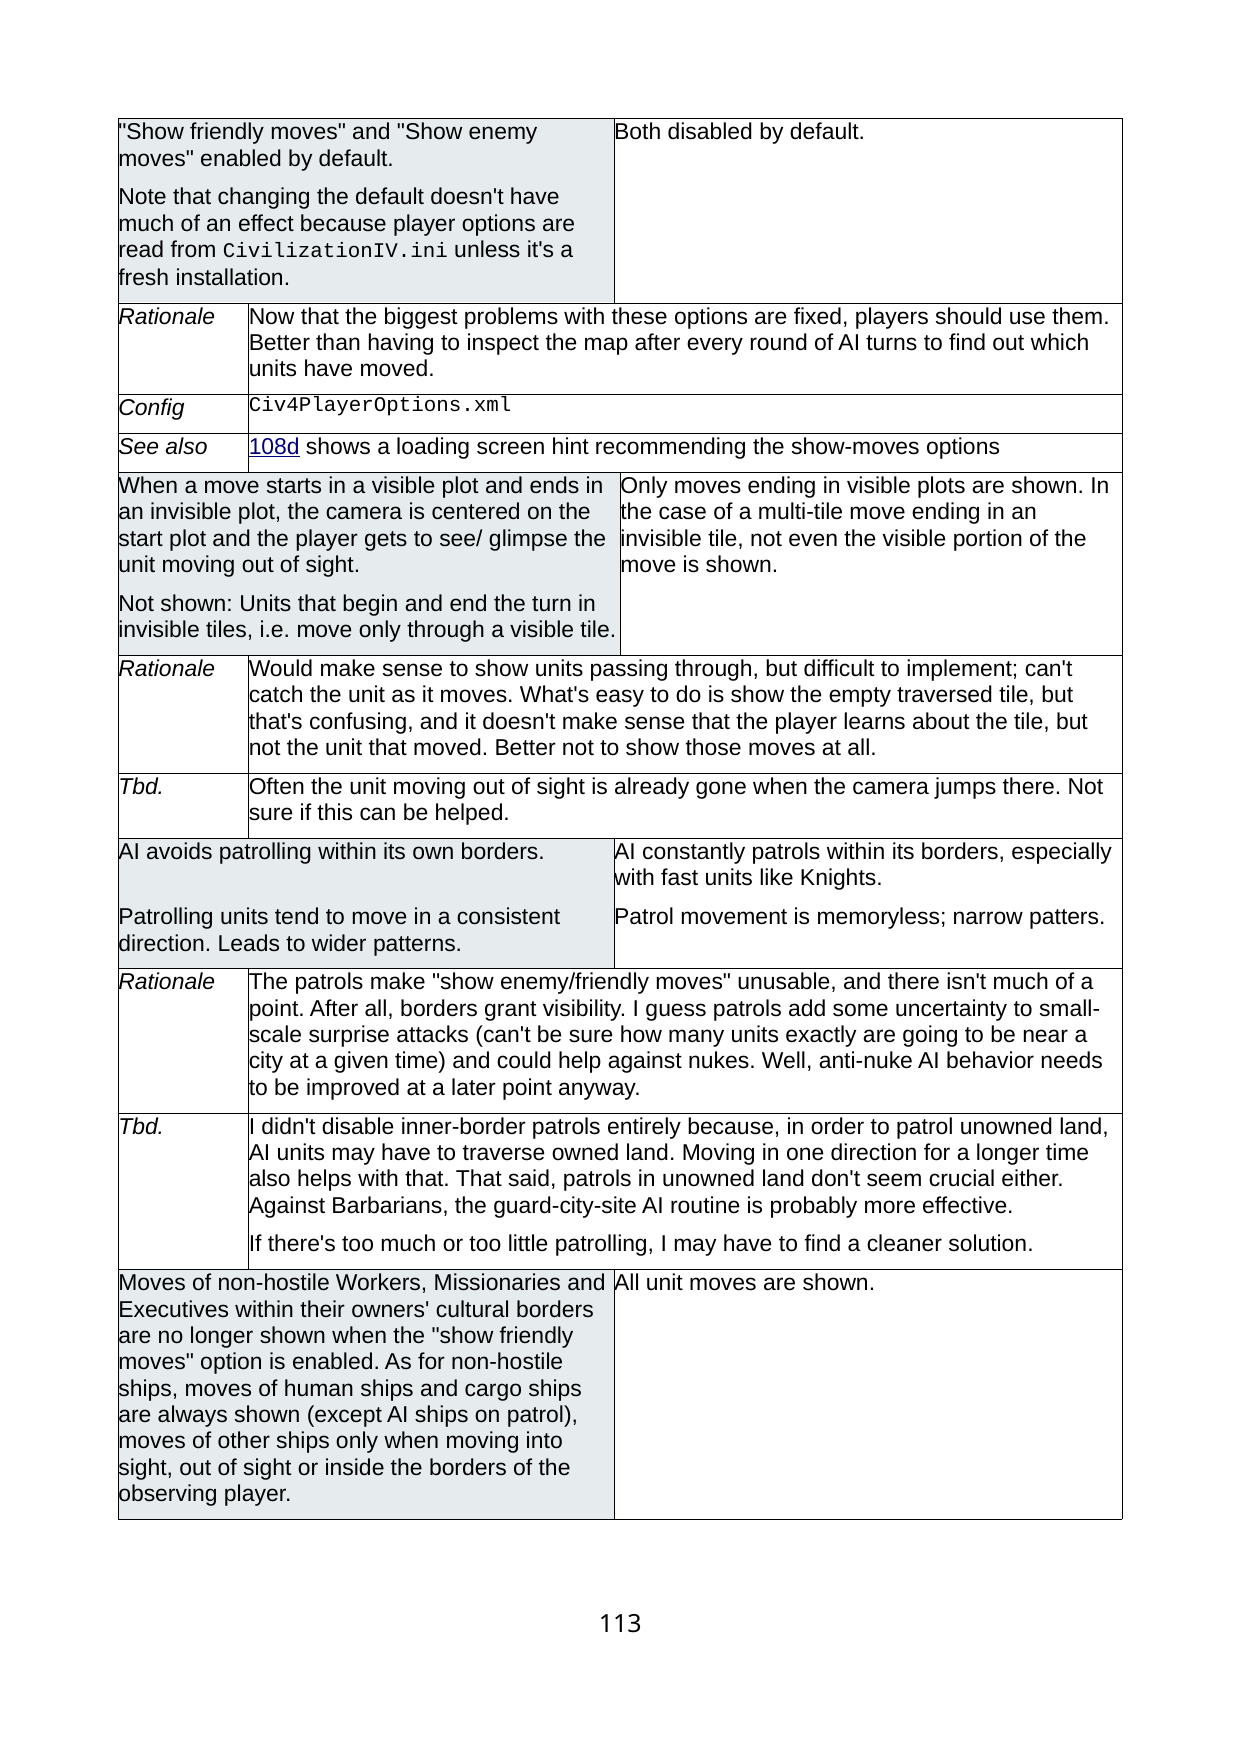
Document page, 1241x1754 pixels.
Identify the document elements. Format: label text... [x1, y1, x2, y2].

table_cell AI constantly patrols within its borders, especially with fast units like Knights. Patrol movement is memoryless; narrow patters. [615, 839, 1122, 968]
table_cell 108d shows a loading screen hint recommending the show-moves options [249, 434, 1122, 472]
table_cell Both disabled by default. [615, 119, 1122, 302]
table_cell Now that the biggest problems with these options are fixed, players should use them. Better than having to inspect the map after every round of AI turns to find out which units have moved. [249, 304, 1122, 394]
table_cell Config [119, 395, 248, 433]
table_cell When a move starts in a visible plot and ends in an invisible plot, the camera is centered on the start plot and the player gets to see/ glimpse the unit moving out of sight. Not shown: Units that begin and end the turn in invisible tiles, i.e. move only through a visible tile. [119, 473, 620, 655]
table_cell Rationale [119, 304, 248, 394]
table_cell See also [119, 434, 248, 472]
table_cell Civ4PlayerOptions.xml [249, 395, 1122, 433]
table_cell Only moves ending in visible plots are shown. In the case of a multi-tile move ending in an invisible tile, not even the visible portion of the move is shown. [621, 473, 1122, 655]
table_cell Would make sense to show units passing through, but difficult to implement; can't catch the unit as it moves. What's easy to do is show the empty traversed tile, but that's confusing, and it doesn't make sense that the player learns about the tile, but not the unit that moved. Better not to show those moves at all. [249, 656, 1122, 773]
table_cell All unit moves are shown. [615, 1270, 1122, 1519]
table_cell I didn't disable inner-border patrols entirely because, in order to patrol unowned land, AI units may have to traverse owned land. Moving in one direction for a longer time also helps with that. That said, patrols in unowned land don't seem crucial either. Against Barbarians, the guard-city-site AI routine is probably more effective. If there's too much or too little patrolling, I may have to find a cleaner solution. [249, 1114, 1122, 1269]
table_cell Tbd. [119, 1114, 248, 1269]
table_cell "Show friendly moves" and "Show enemy moves" enabled by default. Note that changing the default doesn't have much of an effect because player options are read from CivilizationIV.ini unless it's a fresh installation. [119, 119, 614, 302]
table_cell AI avoids patrolling within its own borders. Patrolling units tend to move in a consistent direction. Leads to wider patterns. [119, 839, 614, 968]
table_cell Moves of non-hostile Workers, Missionaries and Executives within their owners' cultural borders are no longer shown when the "show friendly moves" option is enabled. As for non-hostile ships, moves of human ships and cargo ships are always shown (except AI ships on patrol), moves of other ships only when moving into sight, out of sight or inside the borders of the observing player. [119, 1270, 614, 1519]
table_cell Tbd. [119, 774, 248, 838]
table_cell Often the unit moving out of sight is already gone when the camera jumps there. Not sure if this can be helped. [249, 774, 1122, 838]
table_cell Rationale [119, 656, 248, 773]
table_cell The patrols make "show enemy/friendly moves" unusable, and there isn't much of a point. After all, borders grant visibility. I guess patrols add some uncertainty to small-scale surprise attacks (can't be sure how many units exactly are going to be near a city at a given time) and could help against nukes. Well, anti-nuke AI behavior needs to be improved at a later point anyway. [249, 969, 1122, 1112]
table_cell Rationale [119, 969, 248, 1112]
